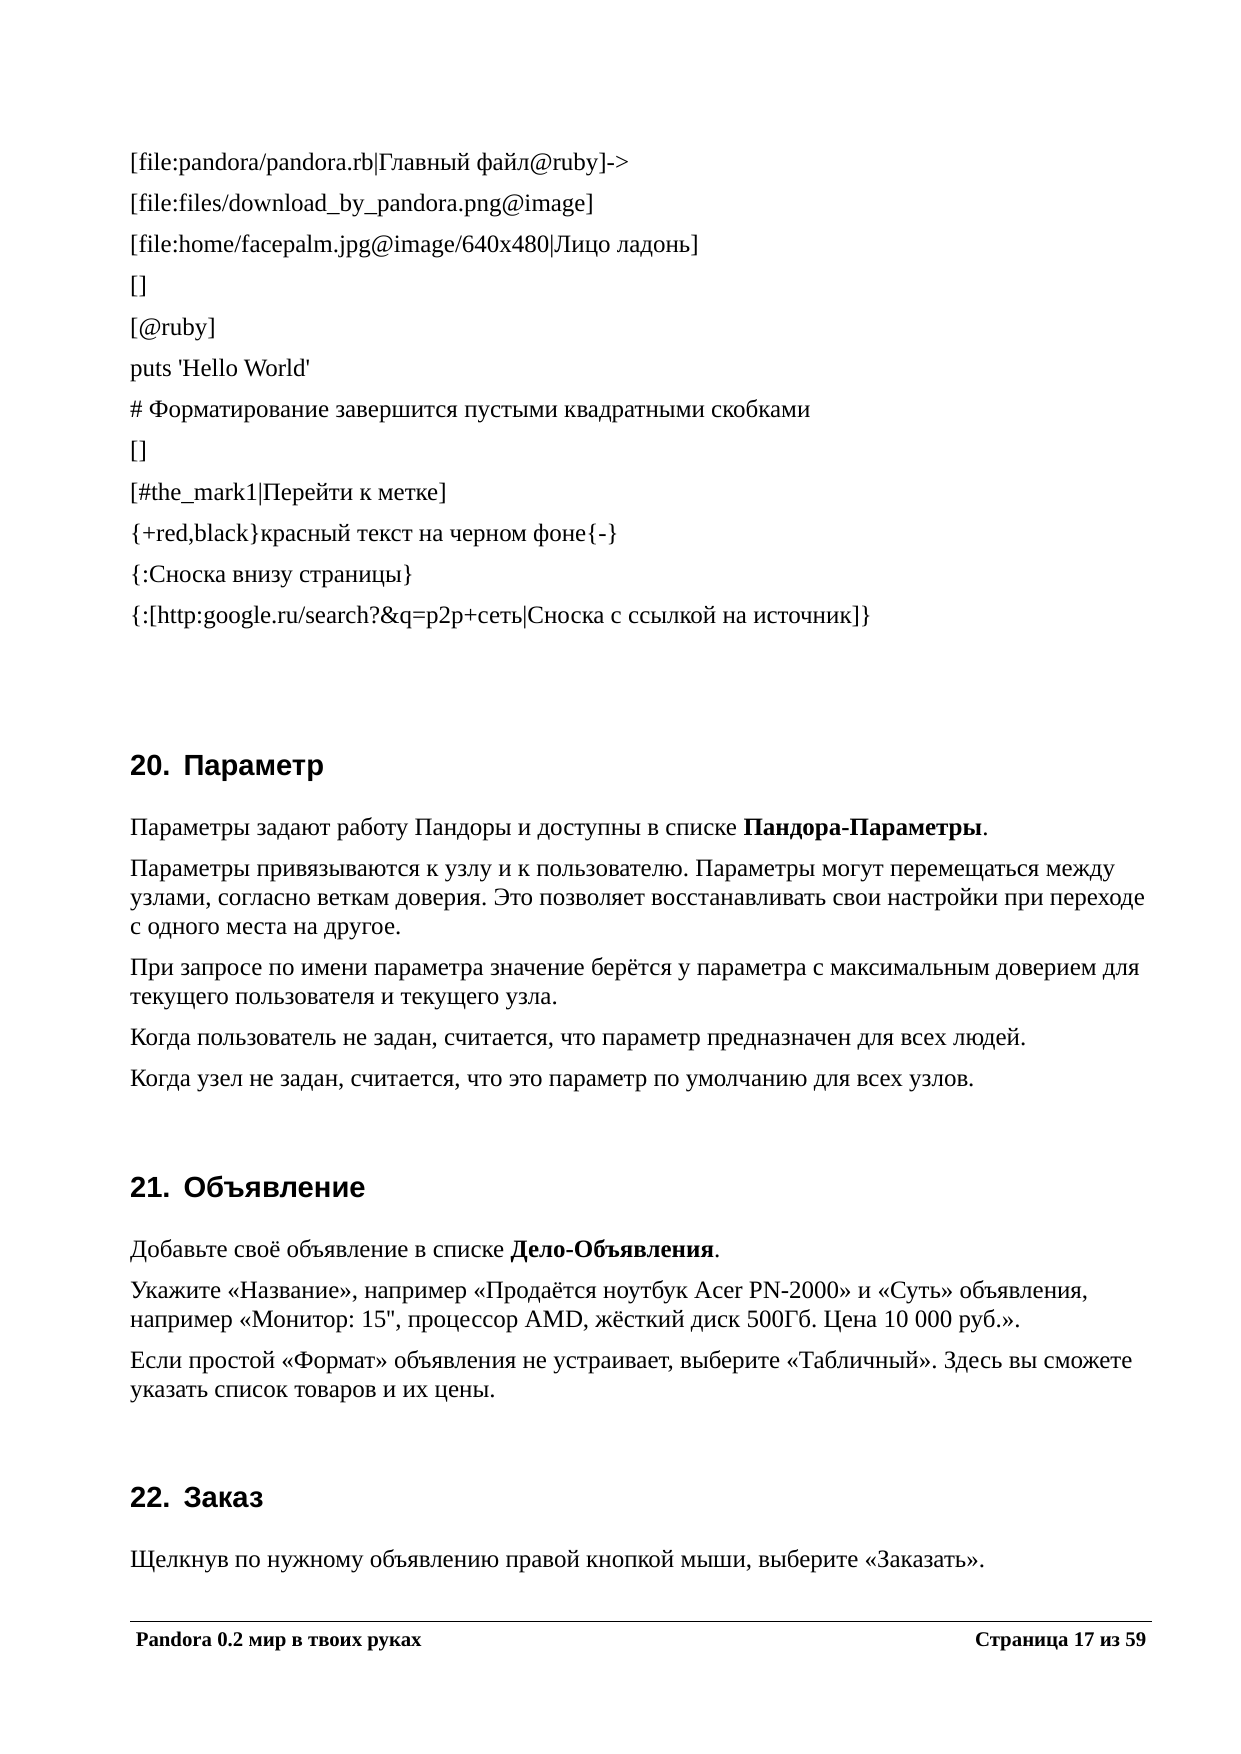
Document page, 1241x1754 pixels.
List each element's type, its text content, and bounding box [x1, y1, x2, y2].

text [] [130, 436, 1152, 464]
text [file:home/facepalm.jpg@image/640x480|Лицо ладонь] [130, 229, 1152, 258]
text [#the_mark1|Перейти к метке] [130, 477, 1152, 506]
text Щелкнув по нужному объявлению правой кнопкой мыши, выберите «Заказать». [130, 1544, 1152, 1573]
text Параметры привязываются к узлу и к пользователю. Параметры могут перемещаться между узлами, согласно веткам доверия. Это позволяет восстанавливать свои настройки при переходе с одного места на другое. [130, 853, 1152, 939]
text [@ruby] [130, 312, 1152, 341]
text {:Сноска внизу страницы} [130, 559, 1152, 588]
text Если простой «Формат» объявления не устраивает, выберите «Табличный». Здесь вы сможете указать список товаров и их цены. [130, 1345, 1152, 1402]
text [] [130, 271, 1152, 299]
text [file:pandora/pandora.rb|Главный файл@ruby]-> [130, 147, 1152, 176]
text Когда узел не задан, считается, что это параметр по умолчанию для всех узлов. [130, 1063, 1152, 1092]
subtitle Заказ [130, 1480, 1152, 1514]
text {:[http:google.ru/search?&q=p2p+сеть|Сноска с ссылкой на источник]} [130, 601, 1152, 629]
text [file:files/download_by_pandora.png@image] [130, 188, 1152, 217]
text puts 'Hello World' [130, 353, 1152, 382]
subtitle Параметр [130, 748, 1152, 782]
text Когда пользователь не задан, считается, что параметр предназначен для всех людей. [130, 1022, 1152, 1051]
text {+red,black}красный текст на черном фоне{-} [130, 518, 1152, 547]
text Укажите «Название», например «Продаётся ноутбук Acer PN-2000» и «Суть» объявления, например «Монитор: 15'', процессор AMD, жёсткий диск 500Гб. Цена 10 000 руб.». [130, 1275, 1152, 1332]
text # Форматирование завершится пустыми квадратными скобками [130, 394, 1152, 423]
text При запросе по имени параметра значение берётся у параметра с максимальным доверием для текущего пользователя и текущего узла. [130, 952, 1152, 1009]
subtitle Объявление [130, 1170, 1152, 1203]
text Параметры задают работу Пандоры и доступны в списке Пандора-Параметры. [130, 812, 1152, 841]
text Добавьте своё объявление в списке Дело-Объявления. [130, 1234, 1152, 1262]
